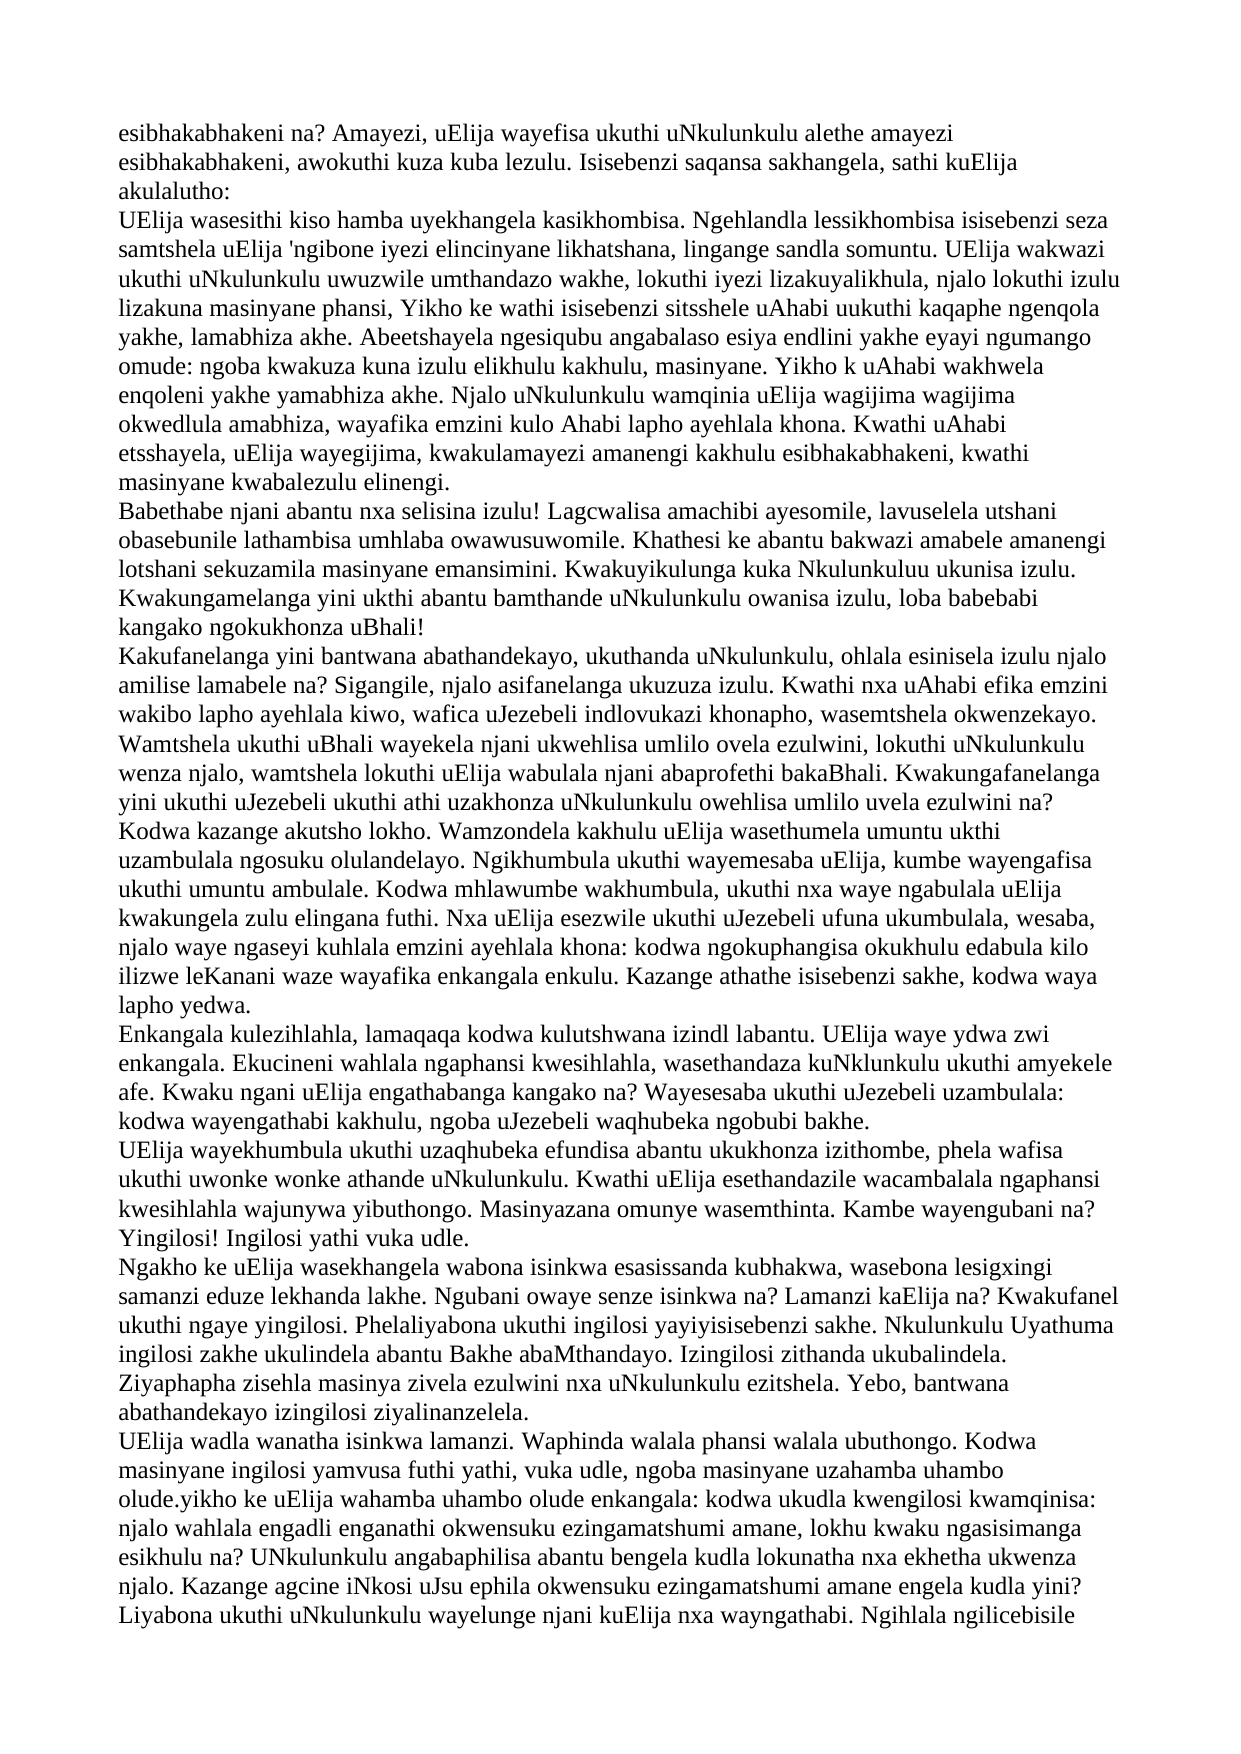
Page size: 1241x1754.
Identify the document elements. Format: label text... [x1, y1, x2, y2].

text Kakufanelanga yini bantwana abathandekayo, ukuthanda uNkulunkulu, ohlala esinisela izulu njalo amilise lamabele na? Sigangile, njalo asifanelanga ukuzuza izulu. Kwathi nxa uAhabi efika emzini wakibo lapho ayehlala kiwo, wafica uJezebeli indlovukazi khonapho, wasemtshela okwenzekayo. Wamtshela ukuthi uBhali wayekela njani ukwehlisa umlilo ovela ezulwini, lokuthi uNkulunkulu wenza njalo, wamtshela lokuthi uElija wabulala njani abaprofethi bakaBhali. Kwakungafanelanga yini ukuthi uJezebeli ukuthi athi uzakhonza uNkulunkulu owehlisa umlilo uvela ezulwini na? Kodwa kazange akutsho lokho. Wamzondela kakhulu uElija wasethumela umuntu ukthi uzambulala ngosuku olulandelayo. Ngikhumbula ukuthi wayemesaba uElija, kumbe wayengafisa ukuthi umuntu ambulale. Kodwa mhlawumbe wakhumbula, ukuthi nxa waye ngabulala uElija kwakungela zulu elingana futhi. Nxa uElija esezwile ukuthi uJezebeli ufuna ukumbulala, wesaba, njalo waye ngaseyi kuhlala emzini ayehlala khona: kodwa ngokuphangisa okukhulu edabula kilo ilizwe leKanani waze wayafika enkangala enkulu. Kazange athathe isisebenzi sakhe, kodwa waya lapho yedwa. [118, 641, 1122, 1019]
text Kwakungamelanga yini ukthi abantu bamthande uNkulunkulu owanisa izulu, loba babebabi kangako ngokukhonza uBhali! [118, 583, 1122, 641]
text Ngakho ke uElija wasekhangela wabona isinkwa esasissanda kubhakwa, wasebona lesigxingi samanzi eduze lekhanda lakhe. Ngubani owaye senze isinkwa na? Lamanzi kaElija na? Kwakufanel ukuthi ngaye yingilosi. Phelaliyabona ukuthi ingilosi yayiyisisebenzi sakhe. Nkulunkulu Uyathuma ingilosi zakhe ukulindela abantu Bakhe abaMthandayo. Izingilosi zithanda ukubalindela. Ziyaphapha zisehla masinya zivela ezulwini nxa uNkulunkulu ezitshela. Yebo, bantwana abathandekayo izingilosi ziyalinanzelela. [118, 1252, 1122, 1426]
text UElija wasesithi kiso hamba uyekhangela kasikhombisa. Ngehlandla lessikhombisa isisebenzi seza samtshela uElija 'ngibone iyezi elincinyane likhatshana, lingange sandla somuntu. UElija wakwazi ukuthi uNkulunkulu uwuzwile umthandazo wakhe, lokuthi iyezi lizakuyalikhula, njalo lokuthi izulu lizakuna masinyane phansi, Yikho ke wathi isisebenzi sitsshele uAhabi uukuthi kaqaphe ngenqola yakhe, lamabhiza akhe. Abeetshayela ngesiqubu angabalaso esiya endlini yakhe eyayi ngumango omude: ngoba kwakuza kuna izulu elikhulu kakhulu, masinyane. Yikho k uAhabi wakhwela enqoleni yakhe yamabhiza akhe. Njalo uNkulunkulu wamqinia uElija wagijima wagijima okwedlula amabhiza, wayafika emzini kulo Ahabi lapho ayehlala khona. Kwathi uAhabi etsshayela, uElija wayegijima, kwakulamayezi amanengi kakhulu esibhakabhakeni, kwathi masinyane kwabalezulu elinengi. [118, 205, 1122, 496]
text esibhakabhakeni na? Amayezi, uElija wayefisa ukuthi uNkulunkulu alethe amayezi esibhakabhakeni, awokuthi kuza kuba lezulu. Isisebenzi saqansa sakhangela, sathi kuElija akulalutho: [118, 118, 1122, 205]
text Babethabe njani abantu nxa selisina izulu! Lagcwalisa amachibi ayesomile, lavuselela utshani obasebunile lathambisa umhlaba owawusuwomile. Khathesi ke abantu bakwazi amabele amanengi lotshani sekuzamila masinyane emansimini. Kwakuyikulunga kuka Nkulunkuluu ukunisa izulu. [118, 496, 1122, 583]
text Enkangala kulezihlahla, lamaqaqa kodwa kulutshwana izindl labantu. UElija waye ydwa zwi enkangala. Ekucineni wahlala ngaphansi kwesihlahla, wasethandaza kuNklunkulu ukuthi amyekele afe. Kwaku ngani uElija engathabanga kangako na? Wayesesaba ukuthi uJezebeli uzambulala: kodwa wayengathabi kakhulu, ngoba uJezebeli waqhubeka ngobubi bakhe. [118, 1019, 1122, 1135]
text UElija wadla wanatha isinkwa lamanzi. Waphinda walala phansi walala ubuthongo. Kodwa masinyane ingilosi yamvusa futhi yathi, vuka udle, ngoba masinyane uzahamba uhambo olude.yikho ke uElija wahamba uhambo olude enkangala: kodwa ukudla kwengilosi kwamqinisa: njalo wahlala engadli enganathi okwensuku ezingamatshumi amane, lokhu kwaku ngasisimanga esikhulu na? UNkulunkulu angabaphilisa abantu bengela kudla lokunatha nxa ekhetha ukwenza njalo. Kazange agcine iNkosi uJsu ephila okwensuku ezingamatshumi amane engela kudla yini? Liyabona ukuthi uNkulunkulu wayelunge njani kuElija nxa wayngathabi. Ngihlala ngilicebisile [118, 1426, 1122, 1629]
text UElija wayekhumbula ukuthi uzaqhubeka efundisa abantu ukukhonza izithombe, phela wafisa ukuthi uwonke wonke athande uNkulunkulu. Kwathi uElija esethandazile wacambalala ngaphansi kwesihlahla wajunywa yibuthongo. Masinyazana omunye wasemthinta. Kambe wayengubani na? Yingilosi! Ingilosi yathi vuka udle. [118, 1135, 1122, 1252]
